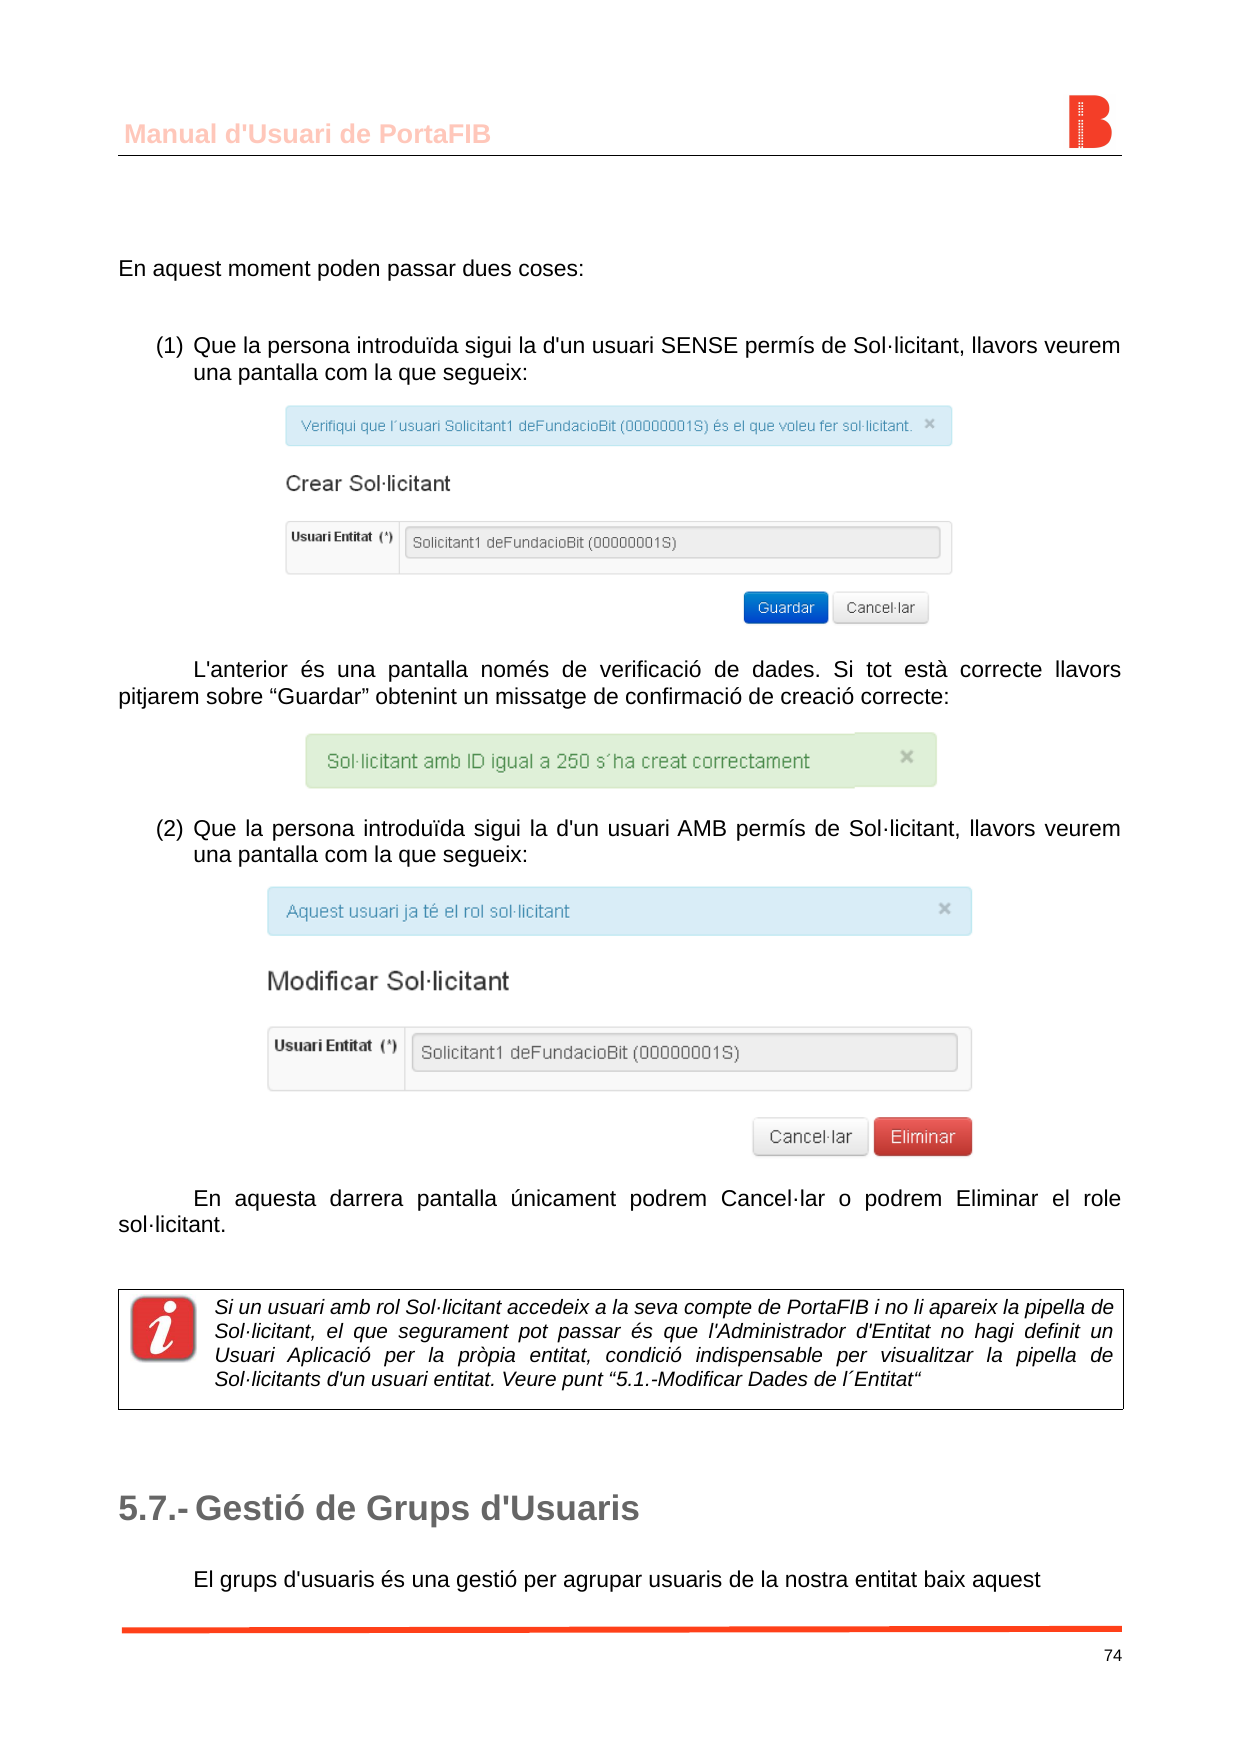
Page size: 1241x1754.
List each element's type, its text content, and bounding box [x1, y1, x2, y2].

text L'anterior és una pantalla només de verificació de dades. Si tot està correcte llavors pitjarem sobre “Guardar” obtenint un missatge de confirmació de creació correcte: [118, 656, 1122, 709]
text En aquesta darrera pantalla únicament podrem Cancel·lar o podrem Eliminar el role sol·licitant. [118, 1185, 1122, 1238]
table_header [119, 1290, 209, 1409]
list Que la persona introduïda sigui la d'un usuari SENSE permís de Sol·licitant, llavors veurem una pantalla com la que segueix: [156, 332, 1122, 385]
picture [1063, 94, 1117, 150]
table_header Si un usuari amb rol Sol·licitant accedeix a la seva compte de PortaFIB i no li apareix la pipella de Sol·licitant, el que segurament pot passar és que l'Administrador d'Entitat no hagi definit un Usuari Aplicació per la pròpia entitat, condició indispensable per visualitzar la pipella de Sol·licitants d'un usuari entitat. Veure punt “5.1.-Modificar Dades de l´Entitat“ [209, 1290, 1123, 1409]
text En aquest moment poden passar dues coses: [118, 254, 1122, 281]
picture [277, 397, 963, 644]
subtitle Gestió de Grups d'Usuaris [118, 1487, 1122, 1527]
list Que la persona introduïda sigui la d'un usuari AMB permís de Sol·licitant, llavors veurem una pantalla com la que segueix: [156, 815, 1122, 867]
picture [129, 1294, 198, 1363]
text El grups d'usuaris és una gestió per agrupar usuaris de la nostra entitat baix aquest [118, 1566, 1122, 1593]
picture [252, 880, 988, 1173]
picture [293, 721, 947, 803]
